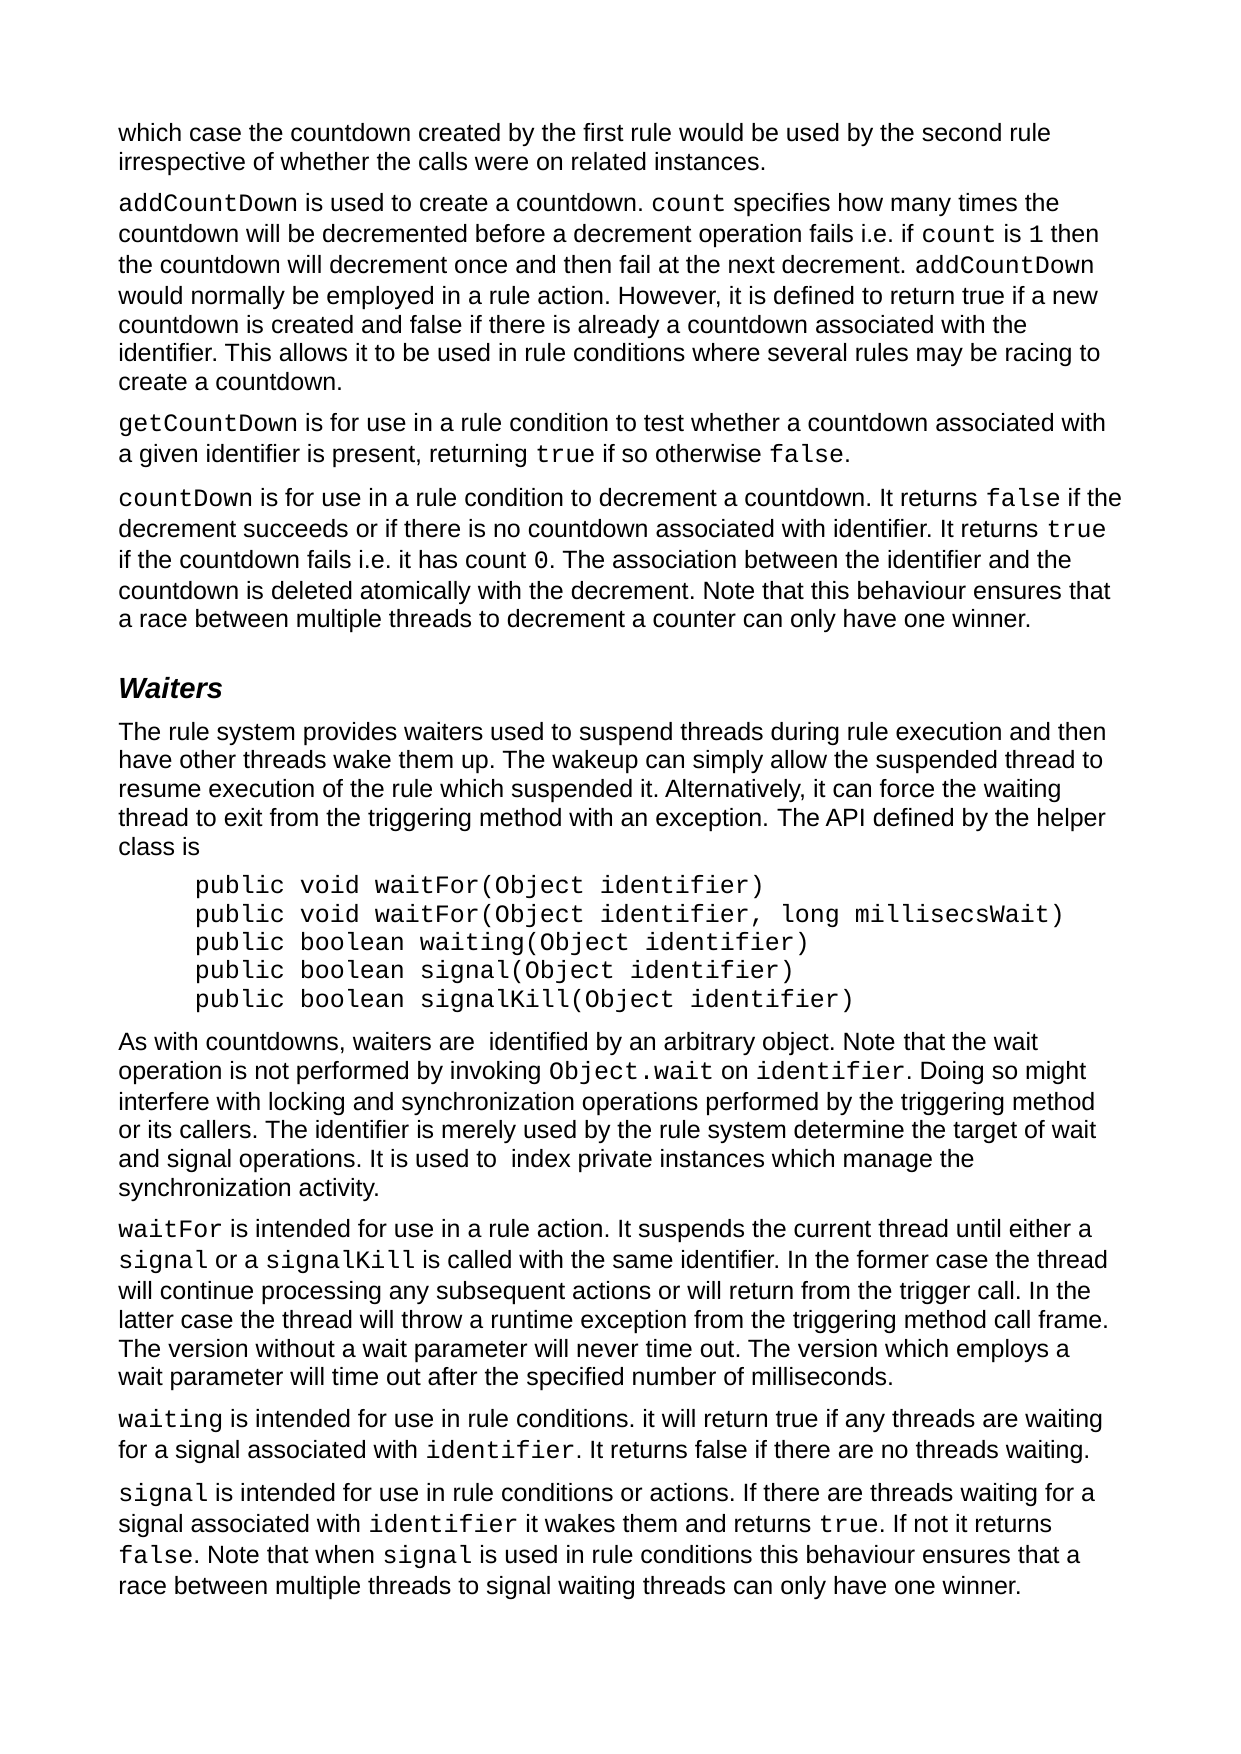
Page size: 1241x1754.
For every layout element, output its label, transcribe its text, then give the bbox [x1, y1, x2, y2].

text public void waitFor(Object identifier) public void waitFor(Object identifier, long millisecsWait) public boolean waiting(Object identifier) public boolean signal(Object identifier) public boolean signalKill(Object identifier) [194, 873, 1122, 1014]
text signal is intended for use in rule conditions or actions. If there are threads waiting for a signal associated with identifier it wakes them and returns true. If not it returns false. Note that when signal is used in rule conditions this behaviour ensures that a race between multiple threads to signal waiting threads can only have one winner. [118, 1478, 1122, 1599]
text waitFor is intended for use in a rule action. It suspends the current thread until either a signal or a signalKill is called with the same identifier. In the former case the thread will continue processing any subsequent actions or will return from the trigger call. In the latter case the thread will throw a runtime exception from the triggering method call frame. The version without a wait parameter will never time out. The version which employs a wait parameter will time out after the specified number of milliseconds. [118, 1214, 1122, 1391]
text which case the countdown created by the first rule would be used by the second rule irrespective of whether the calls were on related instances. [118, 118, 1122, 176]
text As with countdowns, waiters are identified by an arbitrary object. Note that the wait operation is not performed by invoking Object.wait on identifier. Doing so might interfere with locking and synchronization operations performed by the triggering method or its callers. The identifier is merely used by the rule system determine the target of wait and signal operations. It is used to index private instances which manage the synchronization activity. [118, 1027, 1122, 1202]
text countDown is for use in a rule condition to decrement a countdown. It returns false if the decrement succeeds or if there is no countdown associated with identifier. It returns true if the countdown fails i.e. it has count 0. The association between the identifier and the countdown is deleted atomically with the decrement. Note that this behaviour ensures that a race between multiple threads to decrement a counter can only have one winner. [118, 483, 1122, 633]
text The rule system provides waiters used to suspend threads during rule execution and then have other threads wake them up. The wakeup can simply allow the suspended thread to resume execution of the rule which suspended it. Alternatively, it can force the waiting thread to exit from the triggering method with an exception. The API defined by the helper class is [118, 717, 1122, 860]
text addCountDown is used to create a countdown. count specifies how many times the countdown will be decremented before a decrement operation fails i.e. if count is 1 then the countdown will decrement once and then fail at the next decrement. addCountDown would normally be employed in a rule action. However, it is defined to return true if a new countdown is created and false if there is already a countdown associated with the identifier. This allows it to be used in rule conditions where several rules may be racing to create a countdown. [118, 188, 1122, 396]
subtitle Waiters [118, 671, 1122, 704]
text waiting is intended for use in rule conditions. it will return true if any threads are waiting for a signal associated with identifier. It returns false if there are no threads waiting. [118, 1404, 1122, 1466]
text getCountDown is for use in a rule condition to test whether a countdown associated with a given identifier is present, returning true if so otherwise false. [118, 408, 1122, 470]
